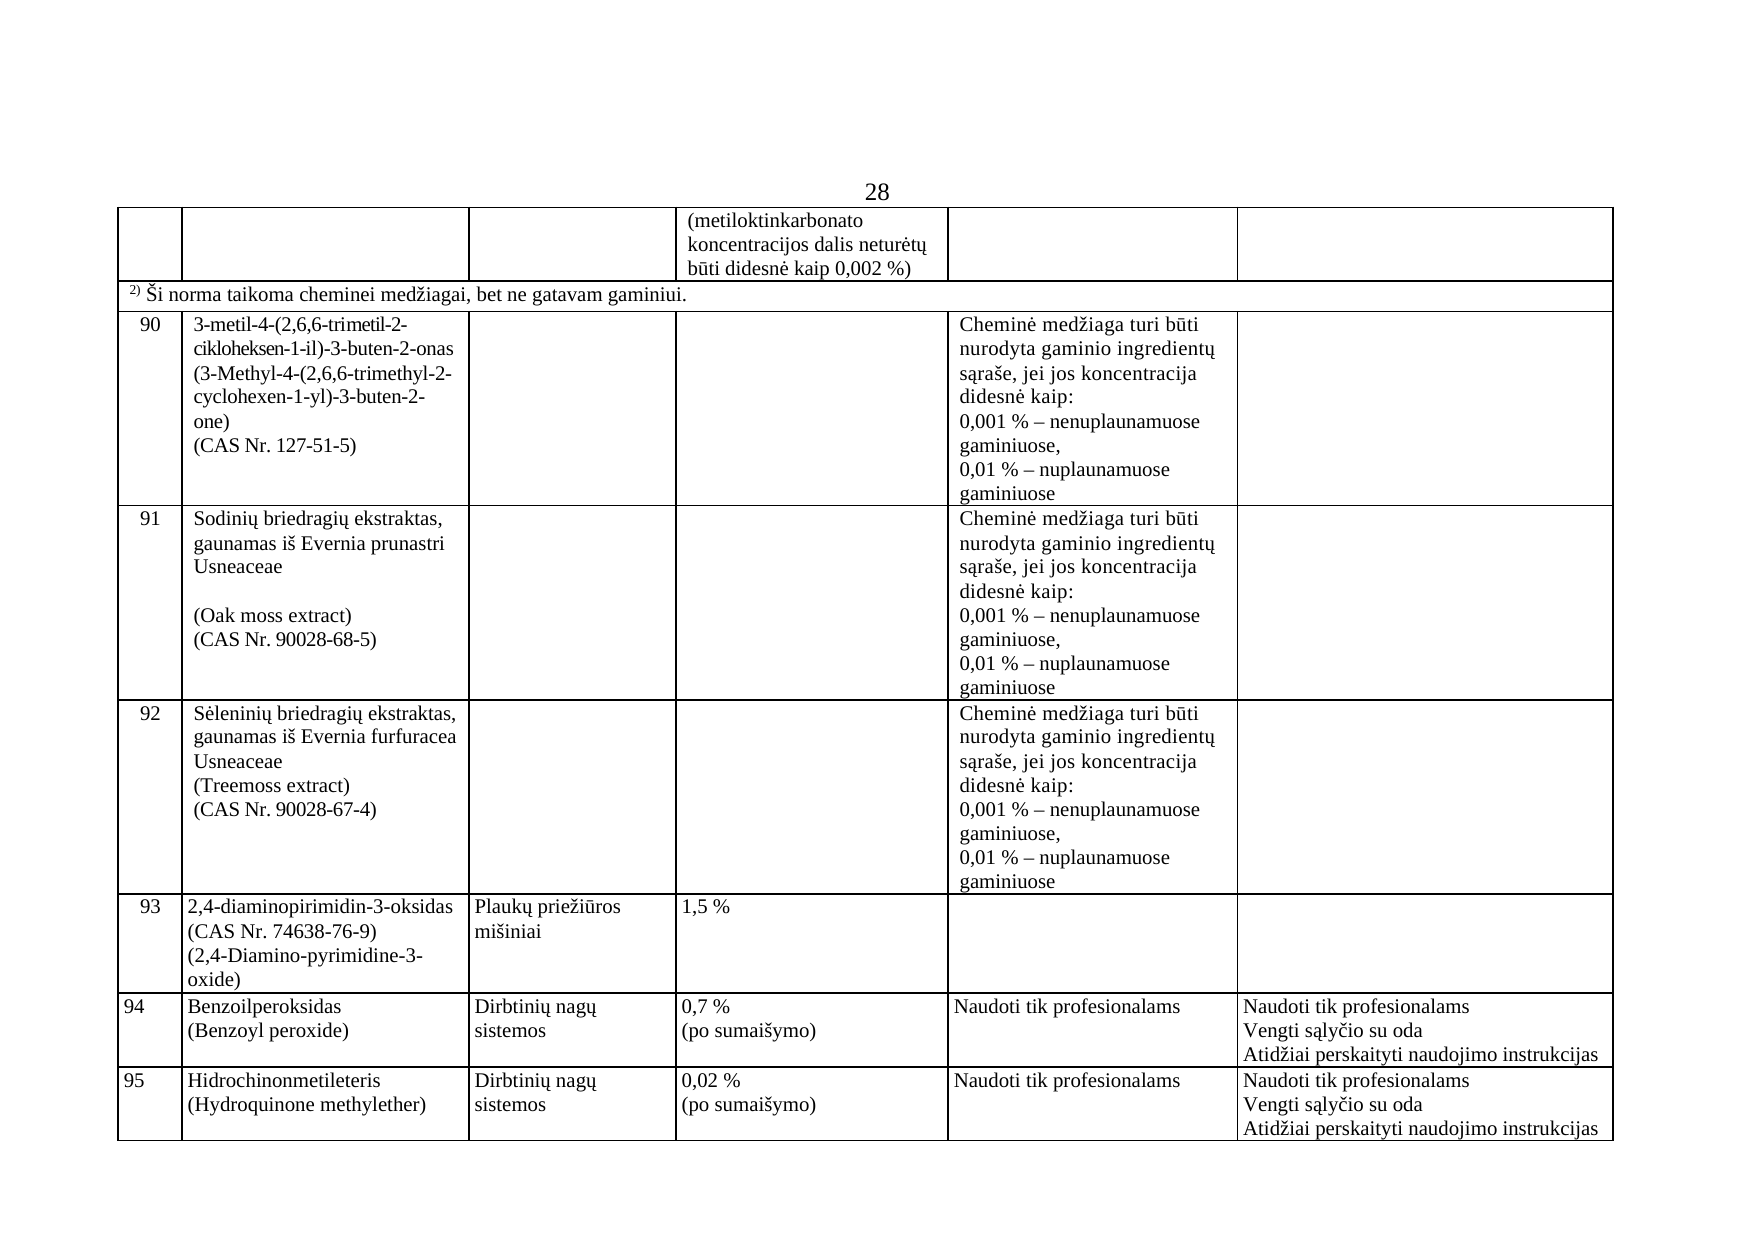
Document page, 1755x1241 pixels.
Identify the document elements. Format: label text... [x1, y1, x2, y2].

table_cell [1614, 893, 1754, 967]
table_cell [1614, 603, 1754, 699]
table_cell [1614, 992, 1754, 1066]
table_cell [470, 967, 675, 992]
table_cell [677, 701, 947, 893]
table_cell [470, 208, 675, 280]
table_cell [1614, 505, 1754, 603]
table_cell [470, 701, 675, 893]
table_cell [1238, 603, 1612, 699]
table_cell [677, 603, 947, 699]
table_cell Hidrochinonmetileteris (Hydroquinone methylether) [183, 1068, 468, 1140]
table_cell 91 [119, 506, 181, 603]
table_cell [119, 967, 181, 992]
table_cell Dirbtinių nagų sistemos [470, 994, 675, 1066]
table_cell 0,001 % – nenuplaunamuose gaminiuose, 0,01 % – nuplaunamuose gaminiuose [949, 603, 1237, 699]
table_cell 3-metil-4-(2,6,6-trimetil-2-cikloheksen-1-il)-3-buten-2-onas (3-Methyl-4-(2,6,6-trimethyl-2-cyclohexen-1-yl)-3-buten-2-one) (CAS Nr. 127-51-5) [183, 312, 468, 505]
table_cell [677, 506, 947, 603]
table_cell Sodinių briedragių ekstraktas, gaunamas iš Evernia prunastri Usneaceae [183, 506, 468, 603]
table_cell 90 [119, 312, 181, 505]
table_cell Dirbtinių nagų sistemos [470, 1068, 675, 1140]
table_cell [470, 312, 675, 505]
table_cell Plaukų priežiūros mišiniai [470, 895, 675, 967]
table_cell [1238, 506, 1612, 603]
table_cell [949, 208, 1237, 280]
table_cell Cheminė medžiaga turi būti nurodyta gaminio ingredientų sąraše, jei jos koncentracija didesnė kaip: [949, 506, 1237, 603]
table_cell [949, 895, 1237, 967]
table_cell [677, 967, 947, 992]
table_cell [949, 967, 1237, 992]
table_cell [183, 208, 468, 280]
table_cell [1614, 967, 1754, 992]
table_cell 0,02 % (po sumaišymo) [677, 1068, 947, 1140]
table_cell 2,4-diaminopirimidin-3-oksidas (CAS Nr. 74638-76-9) (2,4-Diamino-pyrimidine-3-oxide) [183, 895, 468, 992]
table_cell Benzoilperoksidas (Benzoyl peroxide) [183, 994, 468, 1066]
table_cell 0,7 % (po sumaišymo) [677, 994, 947, 1066]
table_cell Naudoti tik profesionalams Vengti sąlyčio su oda Atidžiai perskaityti naudojimo instrukcijas [1238, 1068, 1612, 1140]
table_cell [1614, 280, 1754, 311]
table_cell Naudoti tik profesionalams [949, 1068, 1237, 1140]
table_cell 94 [119, 994, 181, 1066]
table_cell [1614, 699, 1754, 893]
table_cell 93 [119, 895, 181, 967]
table_cell [1614, 207, 1754, 280]
table_cell [470, 603, 675, 699]
table_cell (Oak moss extract) (CAS Nr. 90028-68-5) [183, 603, 468, 699]
table_cell 1,5 % [677, 895, 947, 967]
table_cell Cheminė medžiaga turi būti nurodyta gaminio ingredientų sąraše, jei jos koncentracija didesnė kaip: 0,001 % – nenuplaunamuose gaminiuose, 0,01 % – nuplaunamuose gaminiuose [949, 701, 1237, 893]
table_cell [119, 208, 181, 280]
table_cell [1238, 312, 1612, 505]
table_cell [1238, 895, 1612, 992]
table_cell [1238, 701, 1612, 893]
table_cell Cheminė medžiaga turi būti nurodyta gaminio ingredientų sąraše, jei jos koncentracija didesnė kaip: 0,001 % – nenuplaunamuose gaminiuose, 0,01 % – nuplaunamuose gaminiuose [949, 312, 1237, 505]
table_cell 95 [119, 1068, 181, 1140]
table_cell Sėleninių briedragių ekstraktas, gaunamas iš Evernia furfuracea Usneaceae (Treemoss extract) (CAS Nr. 90028-67-4) [183, 701, 468, 893]
table_cell Naudoti tik profesionalams [949, 994, 1237, 1066]
table_cell [1614, 311, 1754, 505]
table_cell [119, 603, 181, 699]
table_cell 2) Ši norma taikoma cheminei medžiagai, bet ne gatavam gaminiui. [119, 282, 1612, 311]
table_cell [677, 312, 947, 505]
table_cell Naudoti tik profesionalams Vengti sąlyčio su oda Atidžiai perskaityti naudojimo instrukcijas [1238, 994, 1612, 1066]
table_cell (metiloktinkarbonato koncentracijos dalis neturėtų būti didesnė kaip 0,002 %) [677, 208, 947, 280]
table_cell 92 [119, 701, 181, 893]
table_cell [470, 506, 675, 603]
table_cell [1238, 208, 1612, 280]
table_cell [1614, 1066, 1754, 1140]
